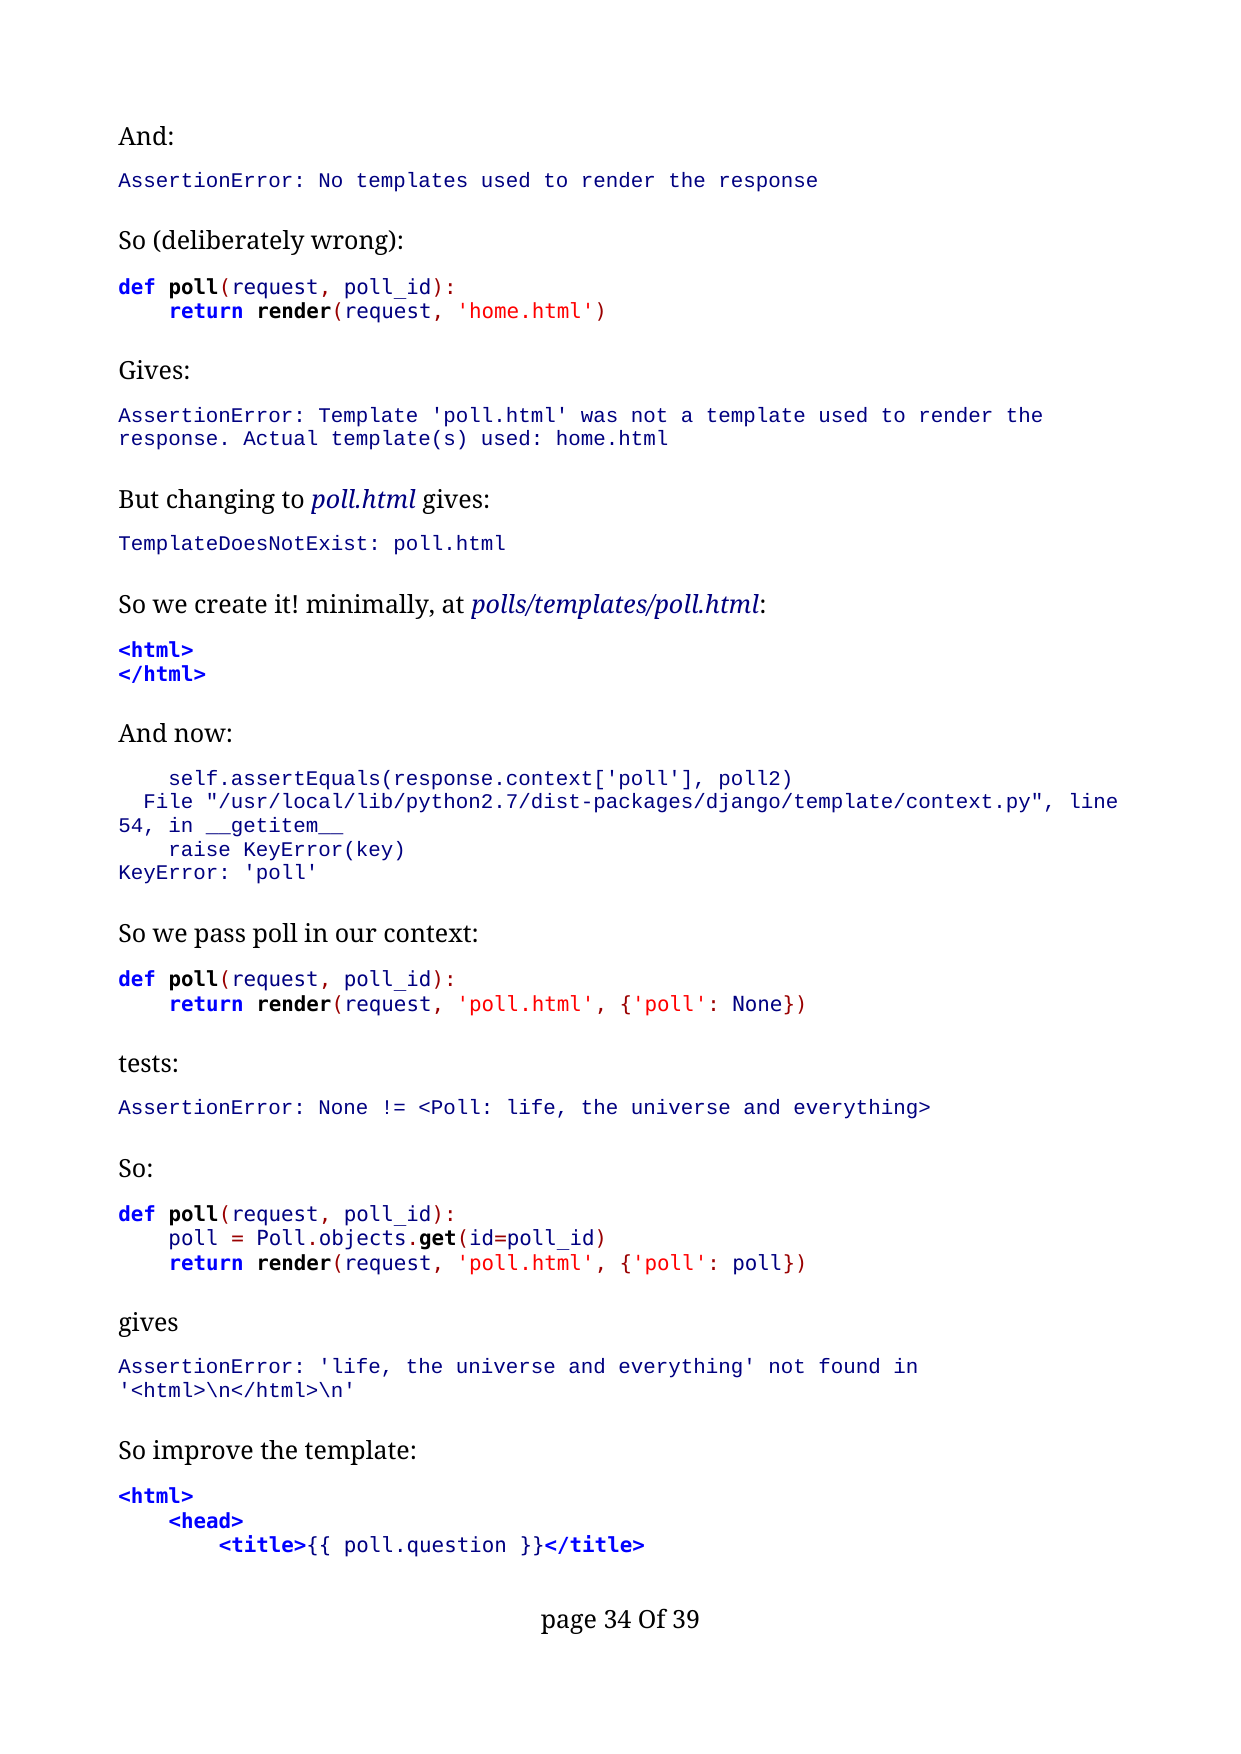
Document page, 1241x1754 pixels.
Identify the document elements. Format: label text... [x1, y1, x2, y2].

text '<html>\n</html>\n' [118, 1380, 1122, 1403]
text So: [118, 1150, 1122, 1184]
text return render(request, 'poll.html', {'poll': poll}) [118, 1251, 1122, 1275]
text So we create it! minimally, at polls/templates/poll.html: [118, 586, 1122, 620]
text raise KeyError(key) [118, 839, 1122, 862]
text So improve the template: [118, 1433, 1122, 1467]
text Gives: [118, 353, 1122, 387]
text So (deliberately wrong): [118, 223, 1122, 257]
text And: [118, 118, 1122, 152]
text def poll(request, poll_id): [118, 1202, 1122, 1226]
text File "/usr/local/lib/python2.7/dist-packages/django/template/context.py", line 54, in __getitem__ [118, 791, 1122, 839]
text poll = Poll.objects.get(id=poll_id) [118, 1226, 1122, 1251]
text AssertionError: Template 'poll.html' was not a template used to render the response. Actual template(s) used: home.html [118, 404, 1122, 452]
text gives [118, 1304, 1122, 1338]
text return render(request, 'home.html') [118, 299, 1122, 323]
text self.assertEquals(response.context['poll'], poll2) [118, 768, 1122, 791]
text return render(request, 'poll.html', {'poll': None}) [118, 992, 1122, 1016]
text And now: [118, 716, 1122, 750]
text def poll(request, poll_id): [118, 275, 1122, 299]
text </html> [118, 662, 1122, 687]
text But changing to poll.html gives: [118, 481, 1122, 515]
text <title>{{ poll.question }}</title> [118, 1533, 1122, 1557]
text AssertionError: None != <Poll: life, the universe and everything> [118, 1097, 1122, 1121]
text So we pass poll in our context: [118, 916, 1122, 949]
text <html> [118, 1484, 1122, 1509]
text KeyError: 'poll' [118, 862, 1122, 886]
text TemplateDoesNotExist: poll.html [118, 533, 1122, 557]
text tests: [118, 1045, 1122, 1079]
text <head> [118, 1509, 1122, 1533]
text AssertionError: 'life, the universe and everything' not found in [118, 1356, 1122, 1380]
text def poll(request, poll_id): [118, 967, 1122, 992]
text <html> [118, 638, 1122, 662]
text AssertionError: No templates used to render the response [118, 170, 1122, 193]
